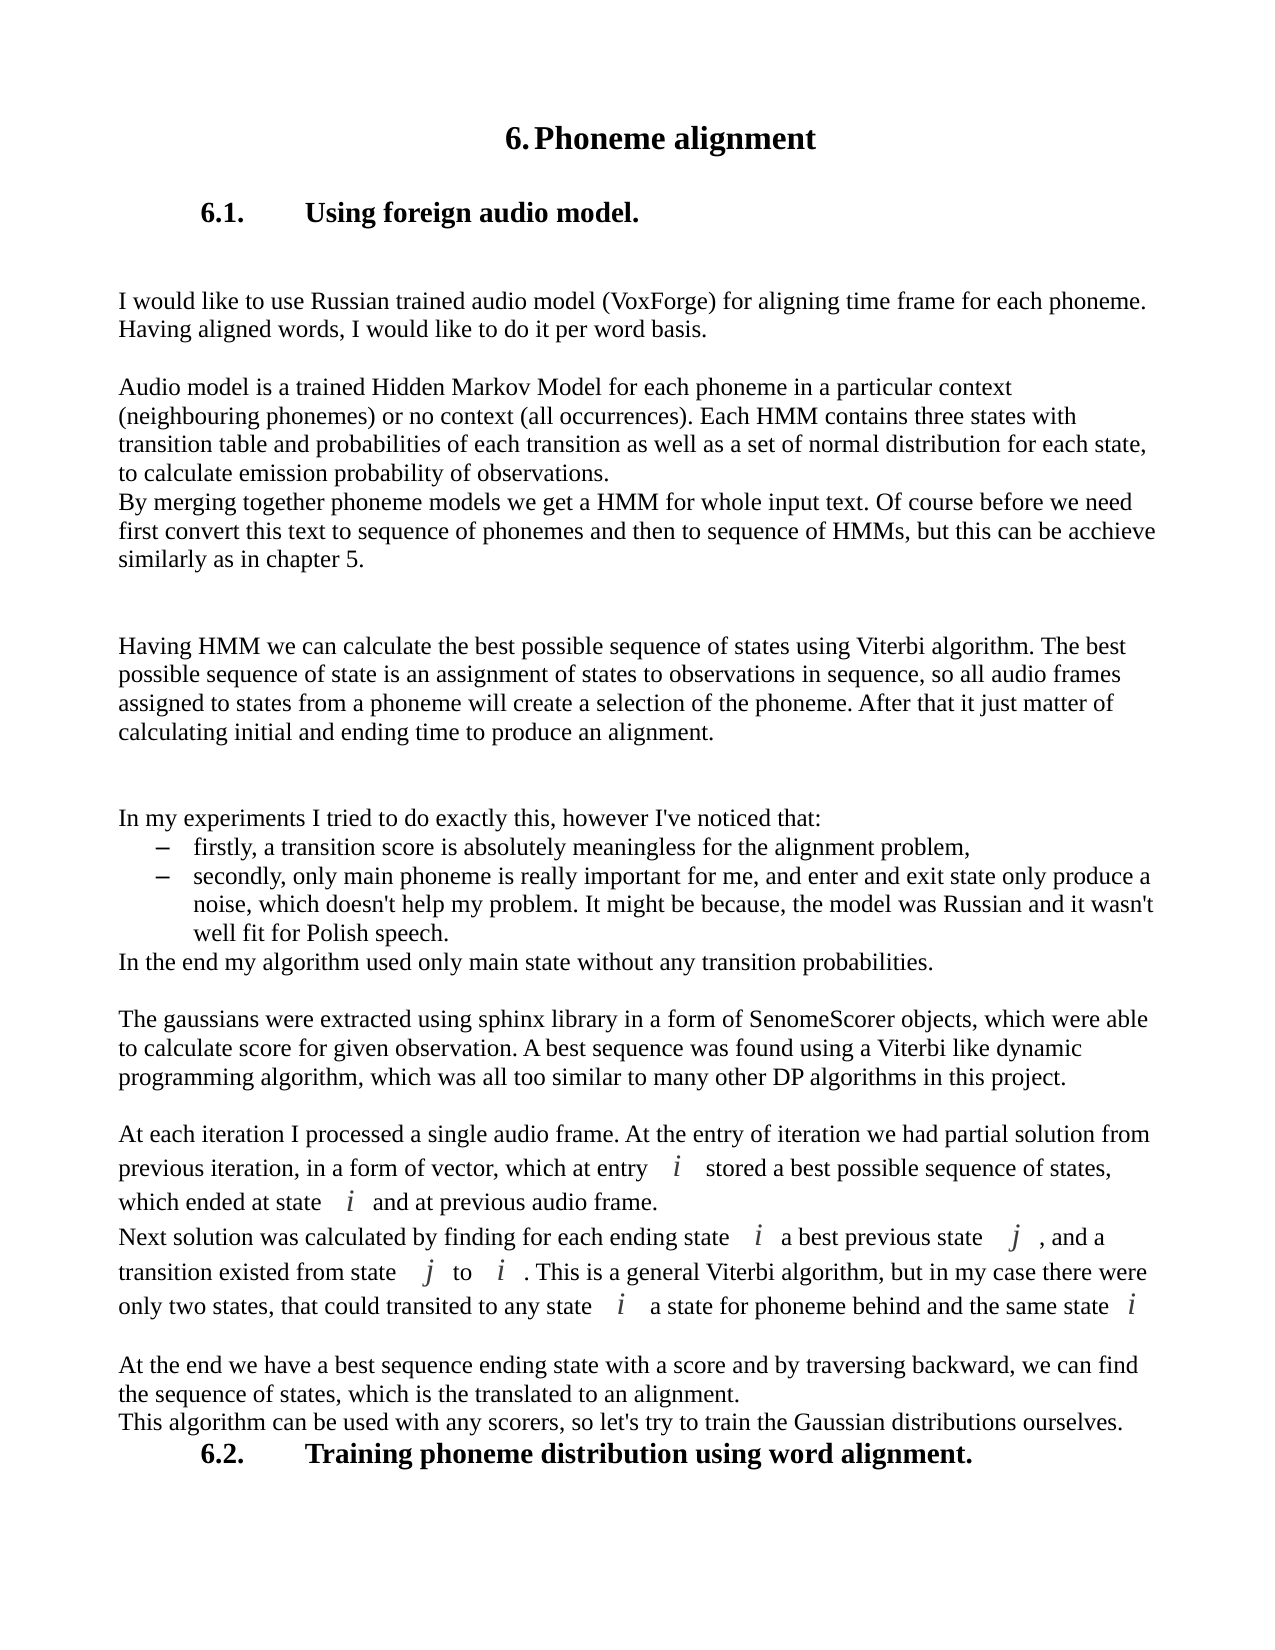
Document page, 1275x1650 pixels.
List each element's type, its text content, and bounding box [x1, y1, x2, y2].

text Having aligned words, I would like to do it per word basis. [118, 314, 1157, 343]
list Training phoneme distribution using word alignment. [193, 1436, 1157, 1470]
text This algorithm can be used with any scorers, so let's try to train the Gaussian distributions ourselves. [118, 1407, 1157, 1436]
text In the end my algorithm used only main state without any transition probabilities. [118, 947, 1157, 976]
text By merging together phoneme models we get a HMM for whole input text. Of course before we need first convert this text to sequence of phonemes and then to sequence of HMMs, but this can be acchieve similarly as in chapter 5. [118, 487, 1157, 573]
text Audio model is a trained Hidden Markov Model for each phoneme in a particular context (neighbouring phonemes) or no context (all occurrences). Each HMM contains three states with transition table and probabilities of each transition as well as a set of normal distribution for each state, to calculate emission probability of observations. [118, 372, 1157, 487]
text Having HMM we can calculate the best possible sequence of states using Viterbi algorithm. The best possible sequence of state is an assignment of states to observations in sequence, so all audio frames assigned to states from a phoneme will create a selection of the phoneme. After that it just matter of calculating initial and ending time to produce an alignment. [118, 631, 1157, 746]
text In my experiments I tried to do exactly this, however I've noticed that: [118, 803, 1157, 832]
text The gaussians were extracted using sphinx library in a form of SenomeScorer objects, which were able to calculate score for given observation. A best sequence was found using a Viterbi like dynamic programming algorithm, which was all too similar to many other DP algorithms in this project. [118, 1004, 1157, 1091]
text I would like to use Russian trained audio model (VoxForge) for aligning time frame for each phoneme. [118, 286, 1157, 314]
text At each iteration I processed a single audio frame. At the entry of iteration we had partial solution from previous iteration, in a form of vector, which at entry stored a best possible sequence of states, which ended at state and at previous audio frame. [118, 1119, 1157, 1217]
list firstly, a transition score is absolutely meaningless for the alignment problem, [156, 832, 1157, 861]
text Next solution was calculated by finding for each ending state a best previous state , and a transition existed from state to . This is a general Viterbi algorithm, but in my case there were only two states, that could transited to any state a state for phoneme behind and the same state [118, 1217, 1157, 1321]
text At the end we have a best sequence ending state with a score and by traversing backward, we can find the sequence of states, which is the translated to an alignment. [118, 1350, 1157, 1407]
list Phoneme alignment [156, 118, 1157, 156]
list Using foreign audio model. [193, 195, 1157, 228]
list secondly, only main phoneme is really important for me, and enter and exit state only produce a noise, which doesn't help my problem. It might be because, the model was Russian and it wasn't well fit for Polish speech. [156, 861, 1157, 947]
